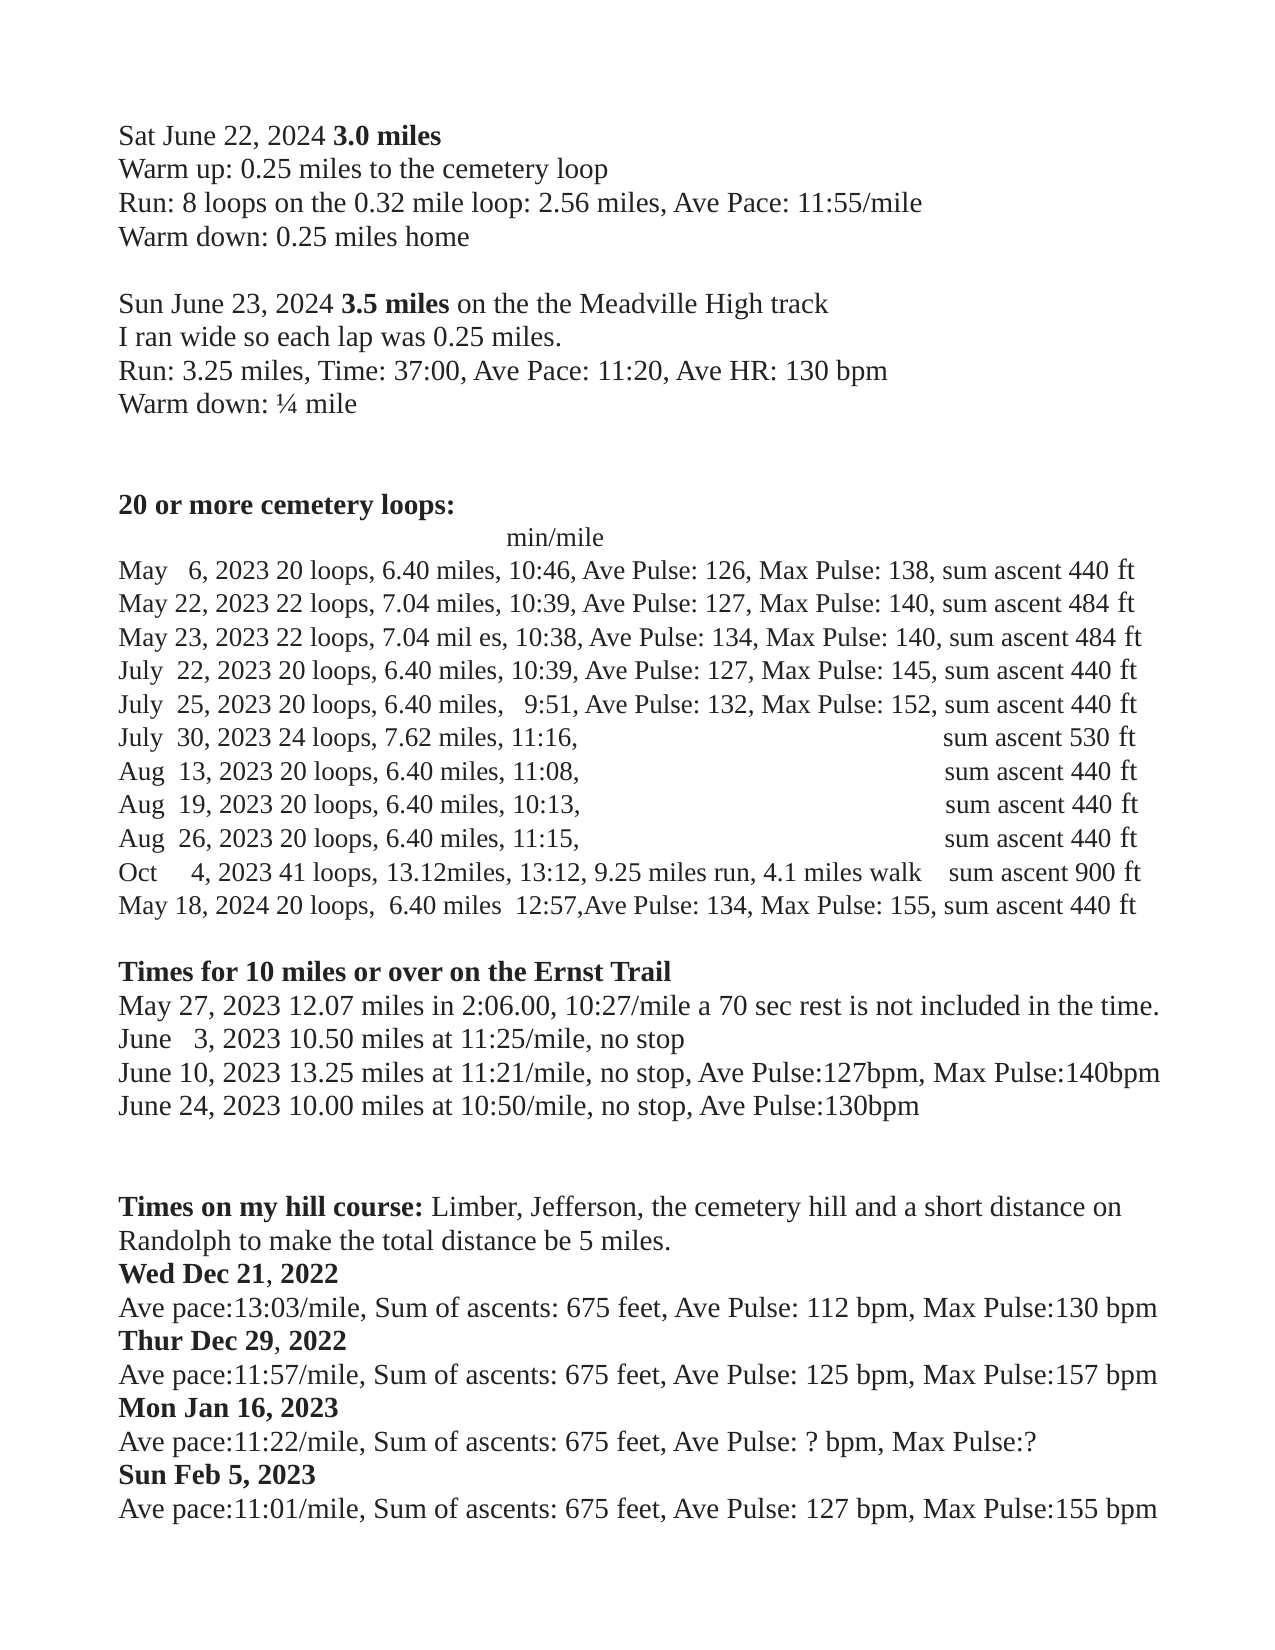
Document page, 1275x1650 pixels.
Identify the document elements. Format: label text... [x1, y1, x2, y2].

text June 10, 2023 13.25 miles at 11:21/mile, no stop, Ave Pulse:127bpm, Max Pulse:140bpm [118, 1055, 1161, 1088]
text Wed Dec 21, 2022 [118, 1256, 1161, 1290]
text Aug 26, 2023 20 loops, 6.40 miles, 11:15, sum ascent 440 ft [118, 820, 1161, 854]
text Mon Jan 16, 2023 [118, 1390, 1161, 1424]
text Sun June 23, 2024 3.5 miles on the the Meadville High track [118, 286, 1161, 319]
text Run: 3.25 miles, Time: 37:00, Ave Pace: 11:20, Ave HR: 130 bpm [118, 353, 1161, 386]
text Run: 8 loops on the 0.32 mile loop: 2.56 miles, Ave Pace: 11:55/mile [118, 185, 1161, 219]
text Aug 19, 2023 20 loops, 6.40 miles, 10:13, sum ascent 440 ft [118, 787, 1161, 820]
text Times for 10 miles or over on the Ernst Trail [118, 954, 1161, 988]
text May 27, 2023 12.07 miles in 2:06.00, 10:27/mile a 70 sec rest is not included in the time. [118, 988, 1161, 1021]
text July 25, 2023 20 loops, 6.40 miles, 9:51, Ave Pulse: 132, Max Pulse: 152, sum ascent 440 ft [118, 686, 1161, 719]
text May 23, 2023 22 loops, 7.04 mil es, 10:38, Ave Pulse: 134, Max Pulse: 140, sum ascent 484 ft [118, 619, 1161, 652]
text 20 or more cemetery loops: [118, 487, 1161, 521]
text min/mile [118, 521, 1161, 552]
text Warm down: 0.25 miles home [118, 219, 1161, 252]
text Sat June 22, 2024 3.0 miles [118, 118, 1161, 152]
text Warm down: ¼ mile [118, 386, 1161, 420]
text Warm up: 0.25 miles to the cemetery loop [118, 152, 1161, 185]
text Ave pace:11:22/mile, Sum of ascents: 675 feet, Ave Pulse: ? bpm, Max Pulse:? [118, 1424, 1161, 1457]
text July 30, 2023 24 loops, 7.62 miles, 11:16, sum ascent 530 ft [118, 719, 1161, 753]
text Sun Feb 5, 2023 [118, 1457, 1161, 1491]
text Times on my hill course: Limber, Jefferson, the cemetery hill and a short distance on Randolph to make the total distance be 5 miles. [118, 1189, 1161, 1256]
text Ave pace:11:57/mile, Sum of ascents: 675 feet, Ave Pulse: 125 bpm, Max Pulse:157 bpm [118, 1357, 1161, 1390]
text Aug 13, 2023 20 loops, 6.40 miles, 11:08, sum ascent 440 ft [118, 753, 1161, 787]
text Thur Dec 29, 2022 [118, 1323, 1161, 1357]
text June 3, 2023 10.50 miles at 11:25/mile, no stop [118, 1021, 1161, 1055]
text May 6, 2023 20 loops, 6.40 miles, 10:46, Ave Pulse: 126, Max Pulse: 138, sum ascent 440 ft [118, 552, 1161, 585]
text July 22, 2023 20 loops, 6.40 miles, 10:39, Ave Pulse: 127, Max Pulse: 145, sum ascent 440 ft [118, 652, 1161, 686]
text Ave pace:11:01/mile, Sum of ascents: 675 feet, Ave Pulse: 127 bpm, Max Pulse:155 bpm [118, 1491, 1161, 1524]
text May 22, 2023 22 loops, 7.04 miles, 10:39, Ave Pulse: 127, Max Pulse: 140, sum ascent 484 ft [118, 585, 1161, 619]
text Oct 4, 2023 41 loops, 13.12miles, 13:12, 9.25 miles run, 4.1 miles walk sum ascent 900 ft [118, 854, 1161, 887]
text June 24, 2023 10.00 miles at 10:50/mile, no stop, Ave Pulse:130bpm [118, 1088, 1161, 1122]
text May 18, 2024 20 loops, 6.40 miles 12:57,Ave Pulse: 134, Max Pulse: 155, sum ascent 440 ft [118, 887, 1161, 921]
text I ran wide so each lap was 0.25 miles. [118, 319, 1161, 353]
text Ave pace:13:03/mile, Sum of ascents: 675 feet, Ave Pulse: 112 bpm, Max Pulse:130 bpm [118, 1290, 1161, 1323]
